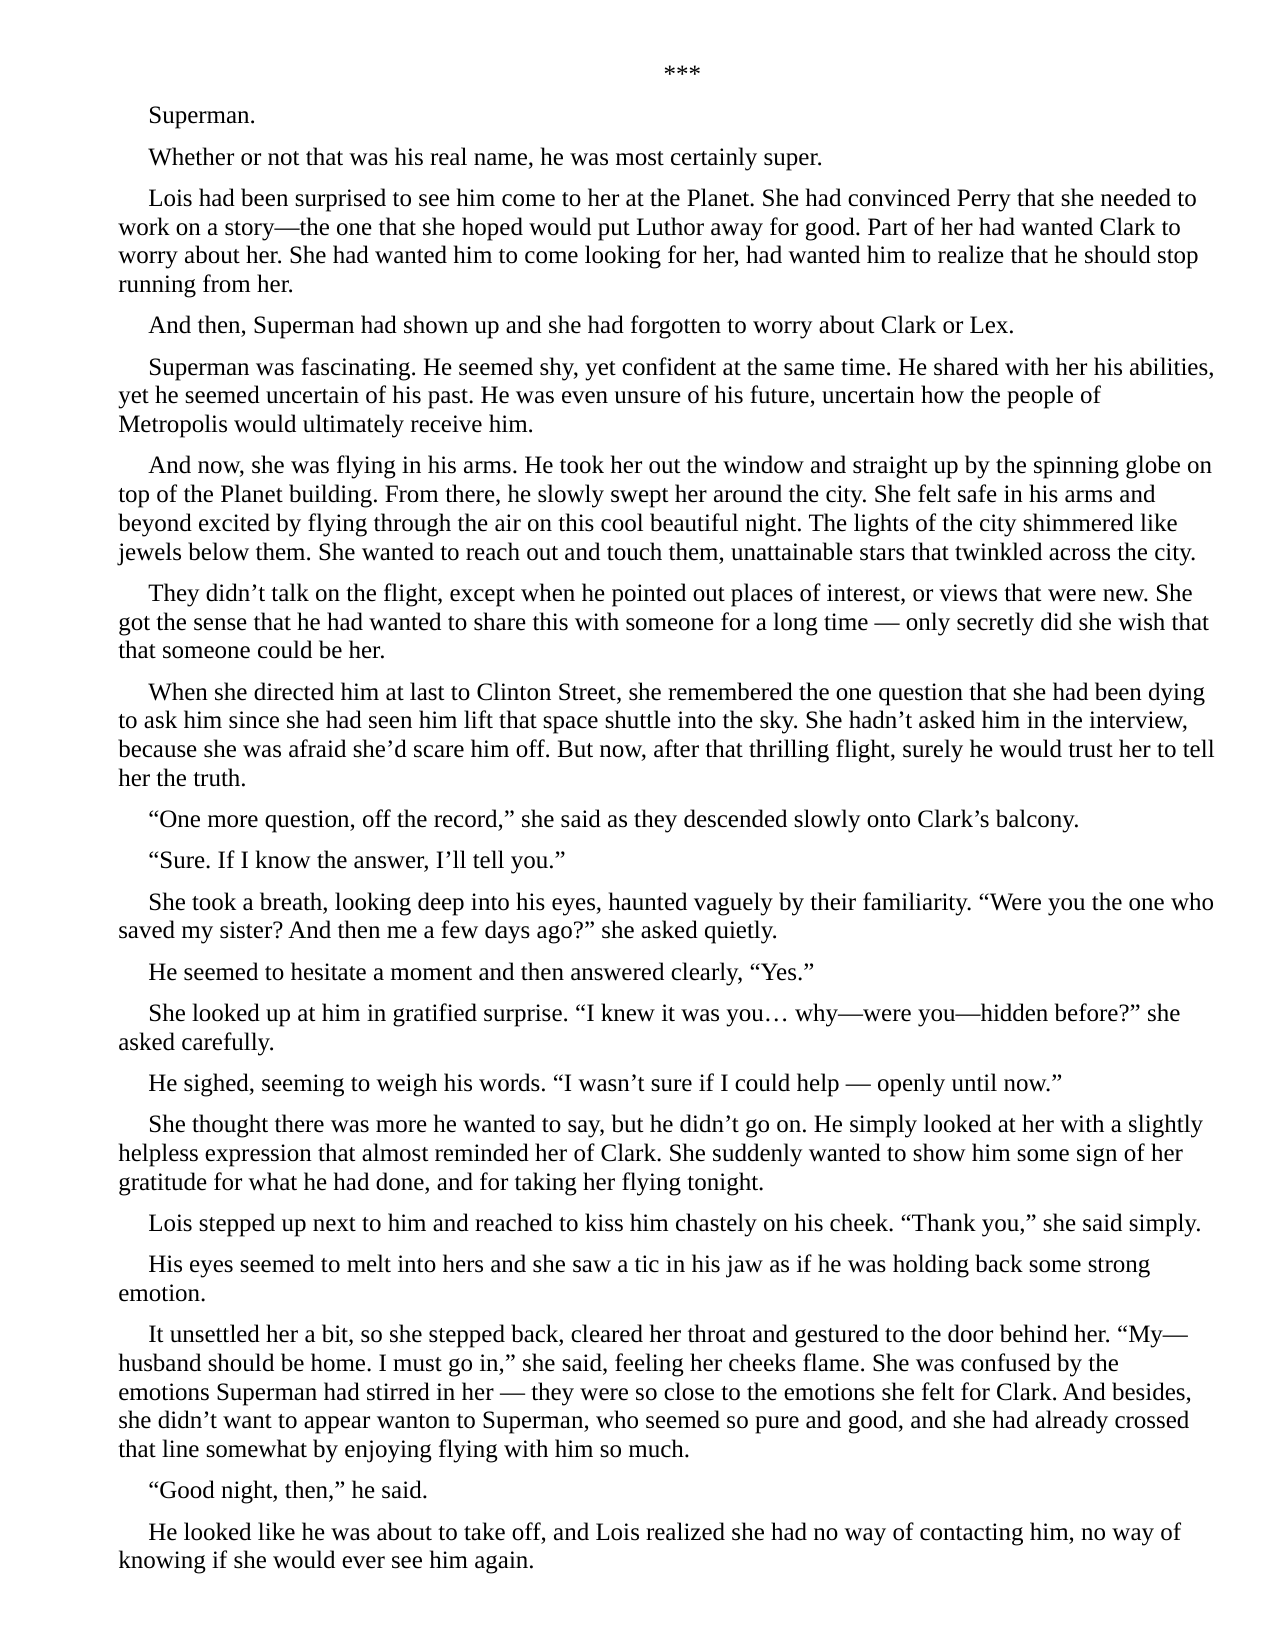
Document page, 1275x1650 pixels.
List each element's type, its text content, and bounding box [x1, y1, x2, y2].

text Lois had been surprised to see him come to her at the Planet. She had convinced Perry that she needed to work on a story—the one that she hoped would put Luthor away for good. Part of her had wanted Clark to worry about her. She had wanted him to come looking for her, had wanted him to realize that he should stop running from her. [118, 183, 1216, 298]
text It unsettled her a bit, so she stepped back, cleared her throat and gestured to the door behind her. “My—husband should be home. I must go in,” she said, feeling her cheeks flame. She was confused by the emotions Superman had stirred in her — they were so close to the emotions she felt for Clark. And besides, she didn’t want to appear wanton to Superman, who seemed so pure and good, and she had already crossed that line somewhat by enjoying flying with him so much. [118, 1319, 1216, 1463]
text They didn’t talk on the flight, except when he pointed out places of interest, or views that were new. She got the sense that he had wanted to share this with someone for a long time — only secretly did she wish that that someone could be her. [118, 578, 1216, 664]
text She took a breath, looking deep into his eyes, haunted vaguely by their familiarity. “Were you the one who saved my sister? And then me a few days ago?” she asked quietly. [118, 887, 1216, 944]
text He seemed to hesitate a moment and then answered clearly, “Yes.” [118, 957, 1216, 985]
text Whether or not that was his real name, he was most certainly super. [118, 142, 1216, 170]
text “Sure. If I know the answer, I’ll tell you.” [118, 845, 1216, 874]
text And then, Superman had shown up and she had forgotten to worry about Clark or Lex. [118, 310, 1216, 339]
text “Good night, then,” he said. [118, 1475, 1216, 1504]
text She thought there was more he wanted to say, but he didn’t go on. He simply looked at her with a slightly helpless expression that almost reminded her of Clark. She suddenly wanted to show him some sign of her gratitude for what he had done, and for taking her flying tonight. [118, 1109, 1216, 1195]
text When she directed him at last to Clinton Street, she remembered the one question that she had been dying to ask him since she had seen him lift that space shuttle into the sky. She hadn’t asked him in the interview, because she was afraid she’d scare him off. But now, after that thrilling flight, surely he would trust her to tell her the truth. [118, 677, 1216, 792]
text His eyes seemed to melt into hers and she saw a tic in his jaw as if he was holding back some strong emotion. [118, 1249, 1216, 1307]
text Superman was fascinating. He seemed shy, yet confident at the same time. He shared with her his abilities, yet he seemed uncertain of his past. He was even unsure of his future, uncertain how the people of Metropolis would ultimately receive him. [118, 352, 1216, 438]
text *** [118, 59, 1216, 88]
text And now, she was flying in his arms. He took her out the window and straight up by the spinning globe on top of the Planet building. From there, he slowly swept her around the city. She felt safe in his arms and beyond excited by flying through the air on this cool beautiful night. The lights of the city shimmered like jewels below them. She wanted to reach out and touch them, unattainable stars that twinkled across the city. [118, 450, 1216, 565]
text He looked like he was about to take off, and Lois realized she had no way of contacting him, no way of knowing if she would ever see him again. [118, 1517, 1216, 1574]
text She looked up at him in gratified surprise. “I knew it was you… why—were you—hidden before?” she asked carefully. [118, 998, 1216, 1055]
text Superman. [118, 100, 1216, 129]
text Lois stepped up next to him and reached to kiss him chastely on his cheek. “Thank you,” she said simply. [118, 1208, 1216, 1237]
text “One more question, off the record,” she said as they descended slowly onto Clark’s balcony. [118, 804, 1216, 833]
text He sighed, seeming to weigh his words. “I wasn’t sure if I could help — openly until now.” [118, 1068, 1216, 1097]
